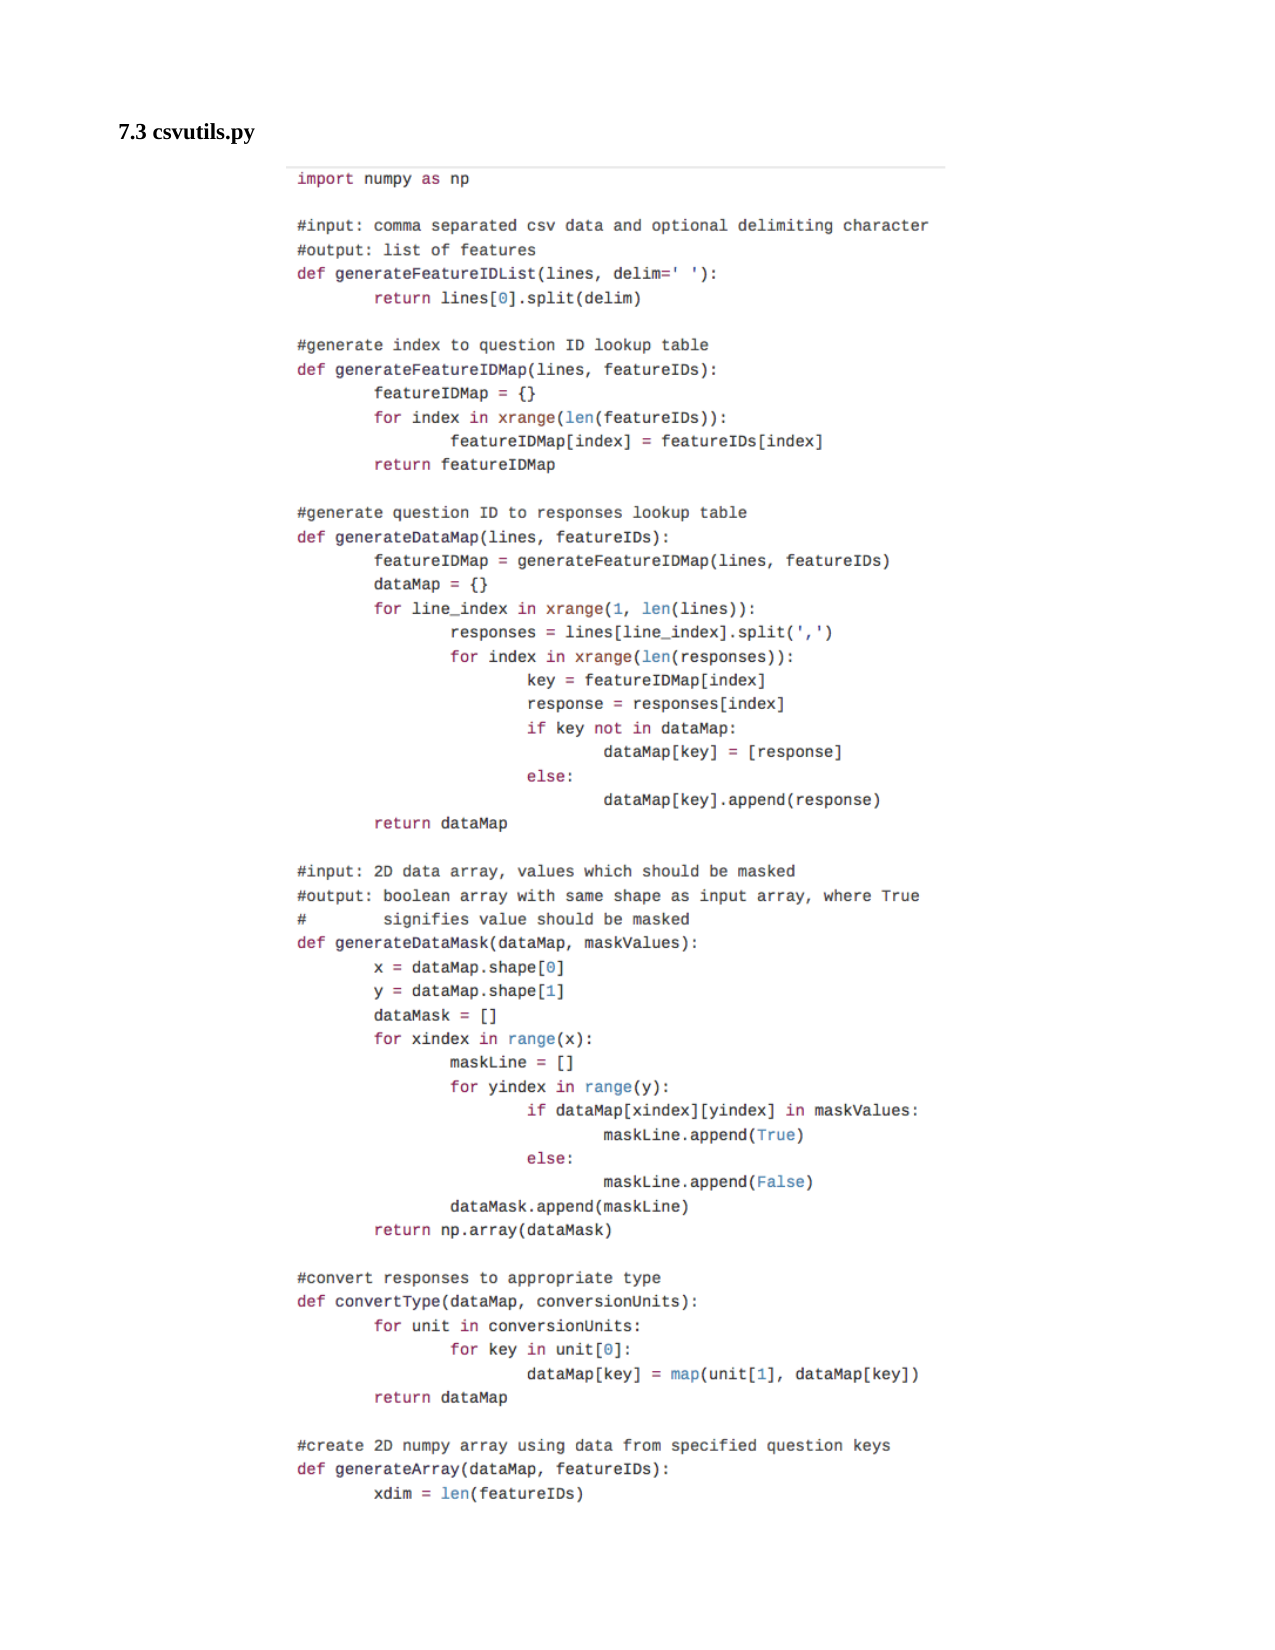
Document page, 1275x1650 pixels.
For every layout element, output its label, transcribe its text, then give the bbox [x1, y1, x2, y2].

picture [286, 157, 946, 1520]
text 7.3 csvutils.py [118, 118, 1157, 144]
